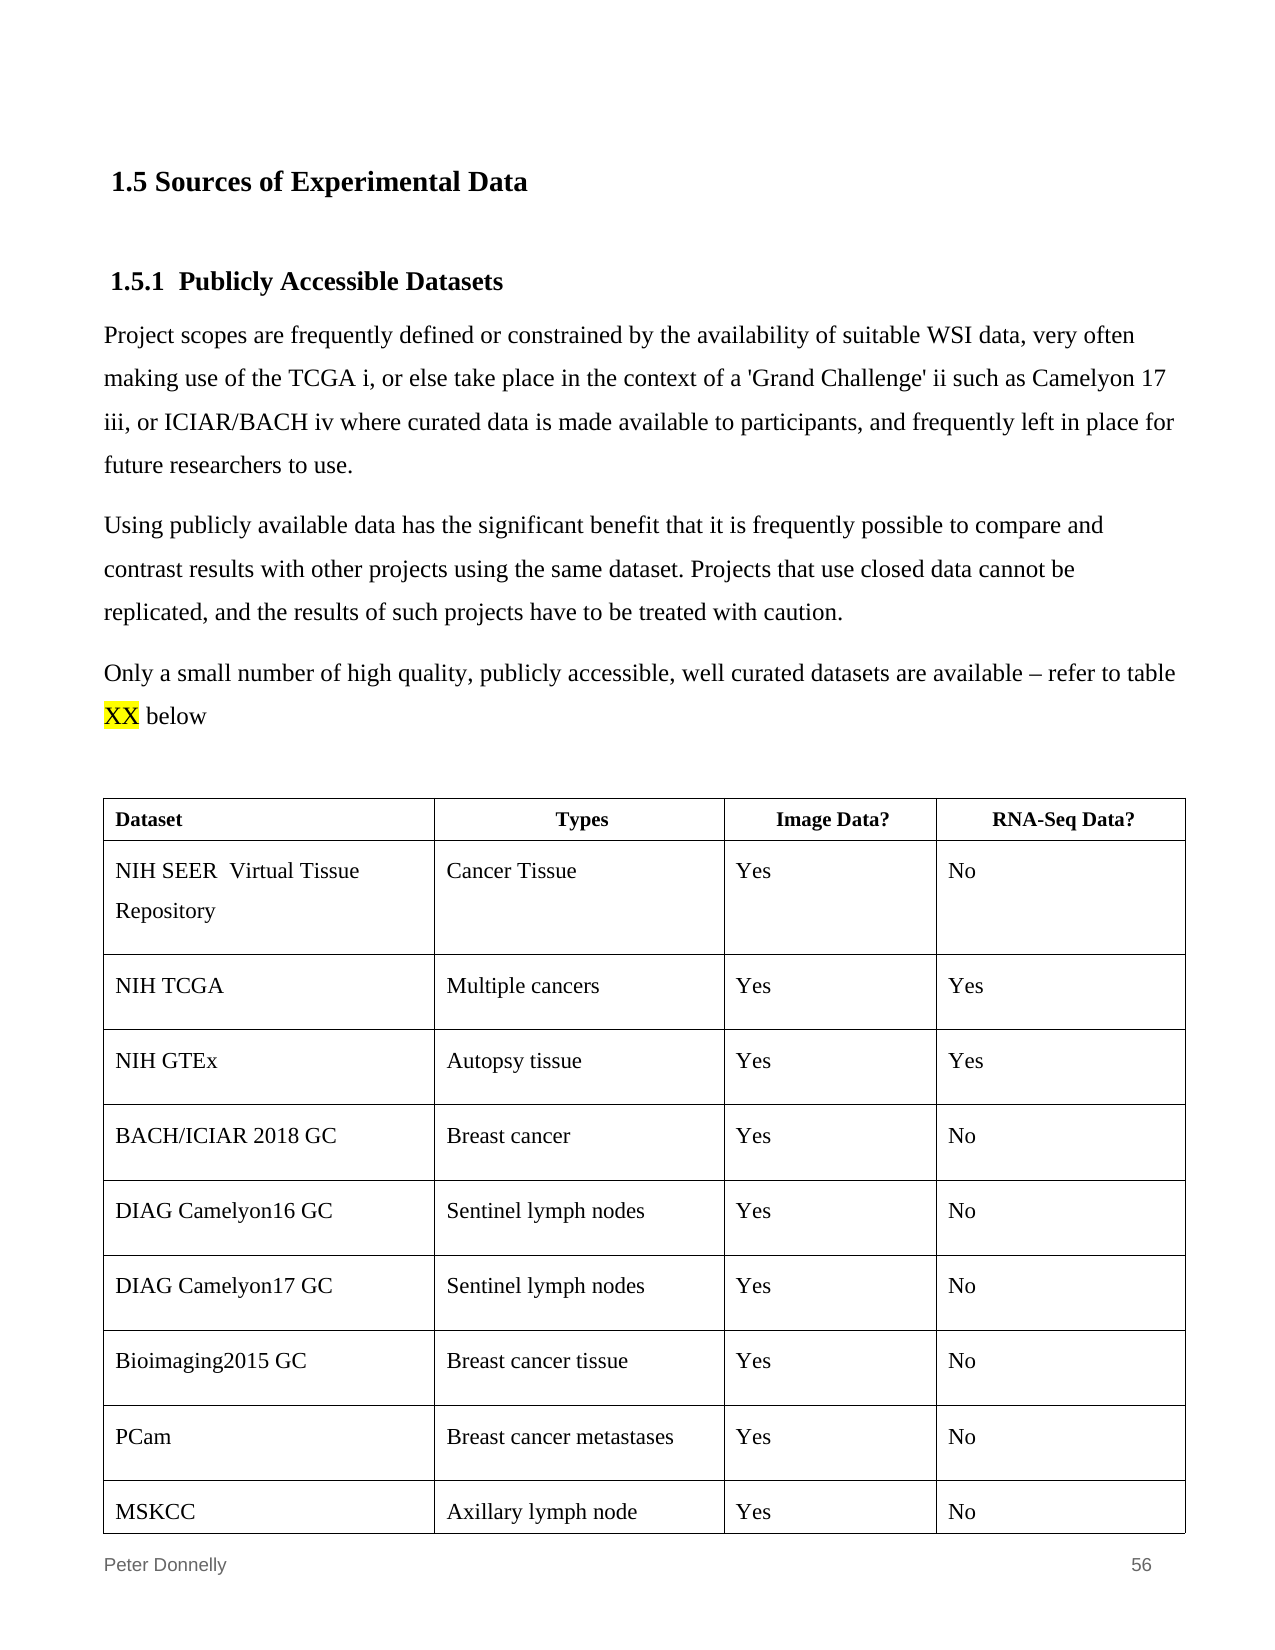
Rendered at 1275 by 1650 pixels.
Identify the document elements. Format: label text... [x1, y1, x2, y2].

table_cell Cancer Tissue [435, 841, 724, 954]
table_cell Breast cancer metastases [435, 1406, 724, 1480]
table_cell No [937, 1331, 1185, 1405]
table_cell Yes [937, 1030, 1185, 1104]
table_cell Yes [725, 955, 936, 1029]
table_cell Axillary lymph node [435, 1481, 724, 1533]
table_cell Breast cancer [435, 1105, 724, 1179]
text Only a small number of high quality, publicly accessible, well curated datasets are available – refer to table XX below [103, 658, 1181, 729]
table_cell No [937, 1181, 1185, 1254]
subtitle Sources of Experimental Data [103, 164, 1181, 198]
table_cell No [937, 1256, 1185, 1330]
table_cell Breast cancer tissue [435, 1331, 724, 1405]
table_cell NIH SEER Virtual Tissue Repository [104, 841, 434, 954]
table_cell BACH/ICIAR 2018 GC [104, 1105, 434, 1179]
table_cell No [937, 1406, 1185, 1480]
table_cell DIAG Camelyon16 GC [104, 1181, 434, 1254]
table_cell Yes [725, 1331, 936, 1405]
table_cell Yes [725, 841, 936, 954]
table_cell Bioimaging2015 GC [104, 1331, 434, 1405]
text Using publicly available data has the significant benefit that it is frequently possible to compare and contrast results with other projects using the same dataset. Projects that use closed data cannot be replicated, and the results of such projects have to be treated with caution. [103, 511, 1181, 626]
text Project scopes are frequently defined or constrained by the availability of suitable WSI data, very often making use of the TCGA i, or else take place in the context of a 'Grand Challenge' ii such as Camelyon 17 iii, or ICIAR/BACH iv where curated data is made available to participants, and frequently left in place for future researchers to use. [103, 320, 1181, 478]
table_cell Multiple cancers [435, 955, 724, 1029]
table_cell NIH TCGA [104, 955, 434, 1029]
subtitle Publicly Accessible Datasets [103, 266, 1181, 297]
table_cell Yes [725, 1105, 936, 1179]
table_cell PCam [104, 1406, 434, 1480]
table_cell Yes [937, 955, 1185, 1029]
table_header Types [435, 799, 724, 839]
table_cell Yes [725, 1030, 936, 1104]
table_header RNA-Seq Data? [937, 799, 1185, 839]
table_cell NIH GTEx [104, 1030, 434, 1104]
table_cell Yes [725, 1256, 936, 1330]
table_cell Sentinel lymph nodes [435, 1256, 724, 1330]
table_cell Yes [725, 1181, 936, 1254]
table_cell Yes [725, 1481, 936, 1533]
table_header Dataset [104, 799, 434, 839]
table_cell No [937, 1481, 1185, 1533]
table_cell Yes [725, 1406, 936, 1480]
table_cell Autopsy tissue [435, 1030, 724, 1104]
table_cell MSKCC [104, 1481, 434, 1533]
table_cell Sentinel lymph nodes [435, 1181, 724, 1254]
table_header Image Data? [725, 799, 936, 839]
table_cell No [937, 1105, 1185, 1179]
table_cell No [937, 841, 1185, 954]
table_cell DIAG Camelyon17 GC [104, 1256, 434, 1330]
